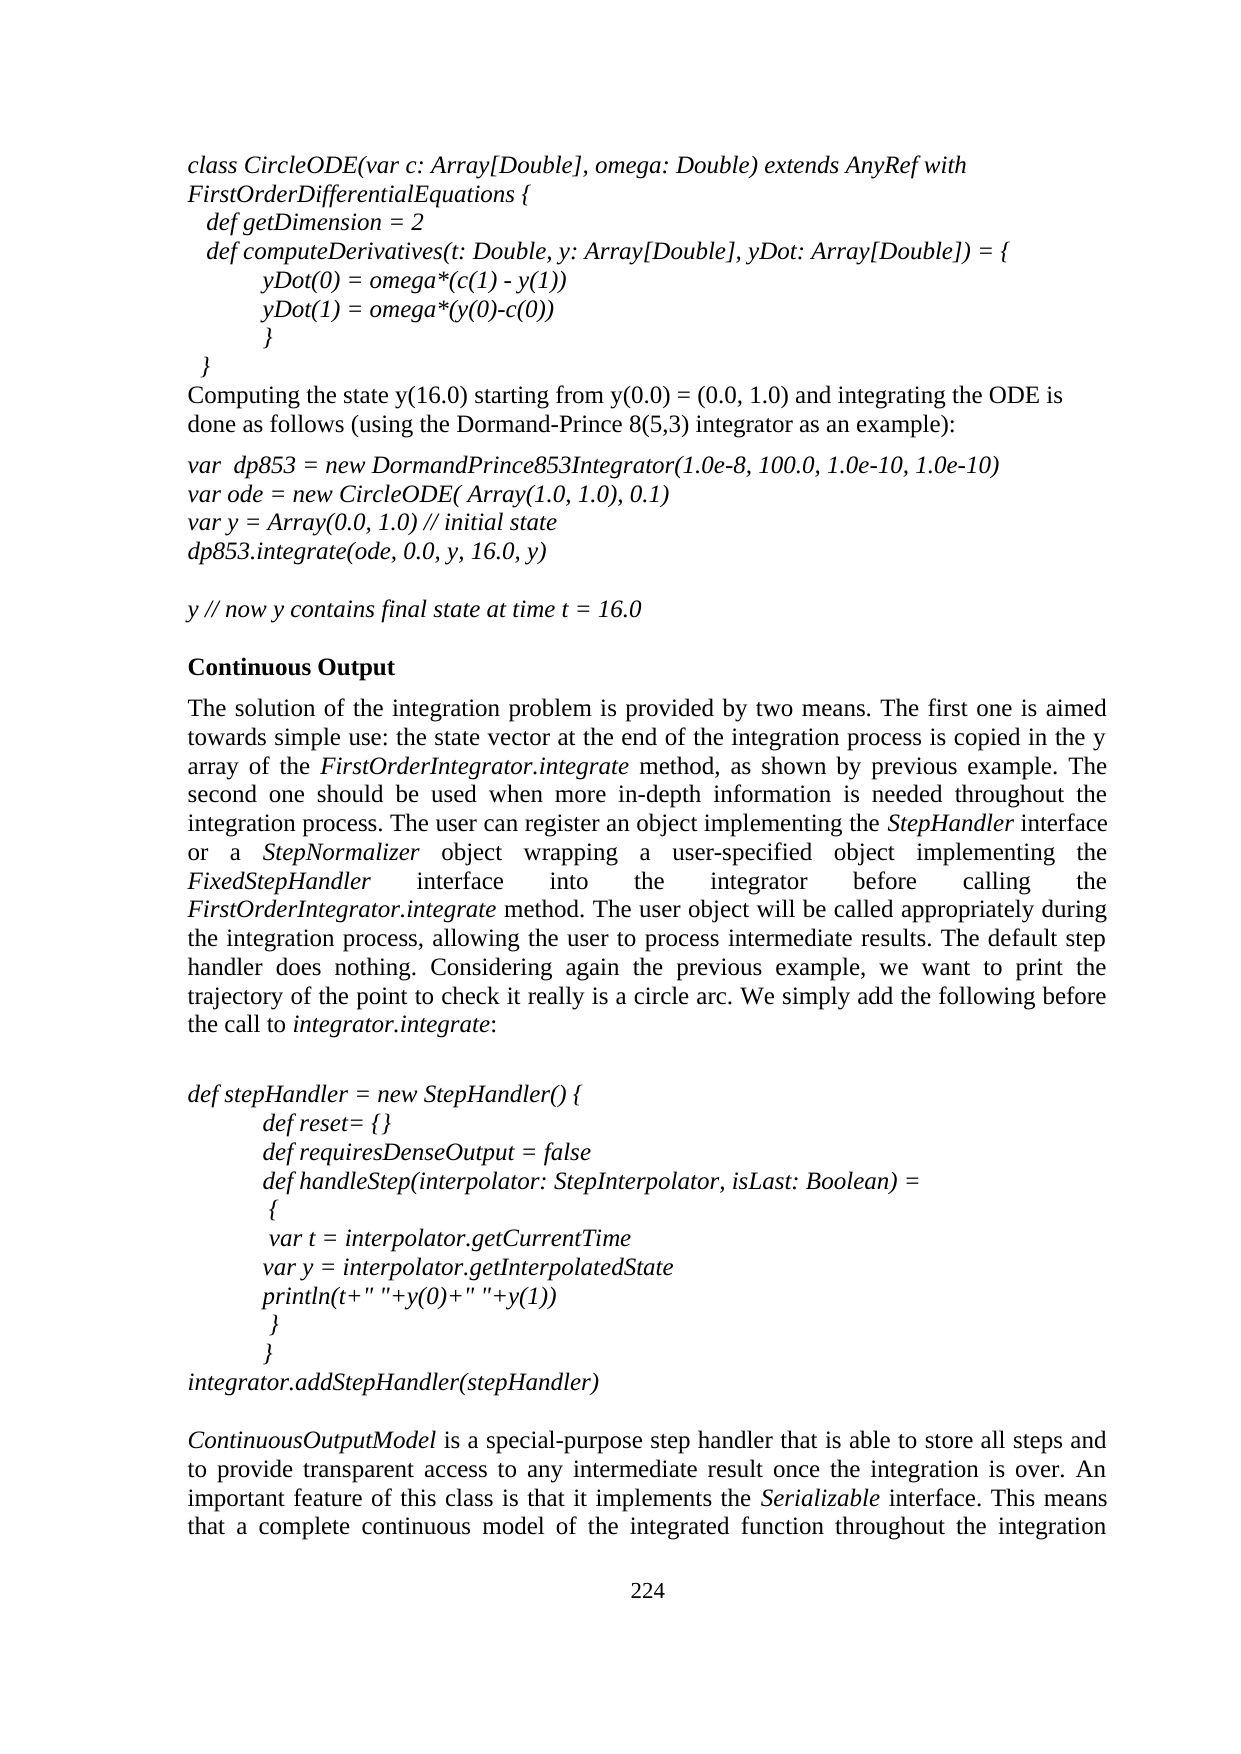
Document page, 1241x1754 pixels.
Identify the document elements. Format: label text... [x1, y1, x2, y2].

text ContinuousOutputModel is a special-purpose step handler that is able to store all steps and to provide transparent access to any intermediate result once the integration is over. An important feature of this class is that it implements the Serializable interface. This means that a complete continuous model of the integrated function throughout the integration [187, 1425, 1108, 1540]
text def reset= {} [187, 1108, 1108, 1137]
text } [187, 1338, 1108, 1367]
text var dp853 = new DormandPrince853Integrator(1.0e-8, 100.0, 1.0e-10, 1.0e-10) [187, 450, 1108, 479]
text } [187, 322, 1108, 351]
text } [187, 1309, 1108, 1338]
text var y = interpolator.getInterpolatedState [187, 1252, 1108, 1281]
text println(t+" "+y(0)+" "+y(1)) [187, 1281, 1108, 1309]
text var t = interpolator.getCurrentTime [187, 1223, 1108, 1252]
text def stepHandler = new StepHandler() { [187, 1079, 1108, 1108]
text dp853.integrate(ode, 0.0, y, 16.0, y) [187, 536, 1108, 565]
text The solution of the integration problem is provided by two means. The first one is aimed towards simple use: the state vector at the end of the integration process is copied in the y array of the FirstOrderIntegrator.integrate method, as shown by previous example. The second one should be used when more in-depth information is needed throughout the integration process. The user can register an object implementing the StepHandler interface or a StepNormalizer object wrapping a user-specified object implementing the FixedStepHandler interface into the integrator before calling the FirstOrderIntegrator.integrate method. The user object will be called appropriately during the integration process, allowing the user to process intermediate results. The default step handler does nothing. Considering again the previous example, we want to print the trajectory of the point to check it really is a circle arc. We simply add the following before the call to integrator.integrate: [187, 693, 1108, 1038]
text def requiresDenseOutput = false [187, 1137, 1108, 1166]
text def getDimension = 2 [187, 207, 1108, 236]
text y // now y contains final state at time t = 16.0 [187, 594, 1108, 622]
text yDot(0) = omega*(c(1) - y(1)) [187, 265, 1108, 294]
text } [187, 351, 1108, 380]
text integrator.addStepHandler(stepHandler) [187, 1367, 1108, 1396]
text var ode = new CircleODE( Array(1.0, 1.0), 0.1) [187, 479, 1108, 507]
text def handleStep(interpolator: StepInterpolator, isLast: Boolean) = [187, 1166, 1108, 1194]
text def computeDerivatives(t: Double, y: Array[Double], yDot: Array[Double]) = { [187, 236, 1108, 265]
text Computing the state y(16.0) starting from y(0.0) = (0.0, 1.0) and integrating the ODE is done as follows (using the Dormand-Prince 8(5,3) integrator as an example): [187, 380, 1108, 437]
text Continuous Output [187, 652, 1108, 681]
text class CircleODE(var c: Array[Double], omega: Double) extends AnyRef with FirstOrderDifferentialEquations { [187, 150, 1108, 207]
text { [187, 1194, 1108, 1223]
text var y = Array(0.0, 1.0) // initial state [187, 507, 1108, 536]
text yDot(1) = omega*(y(0)-c(0)) [187, 294, 1108, 322]
